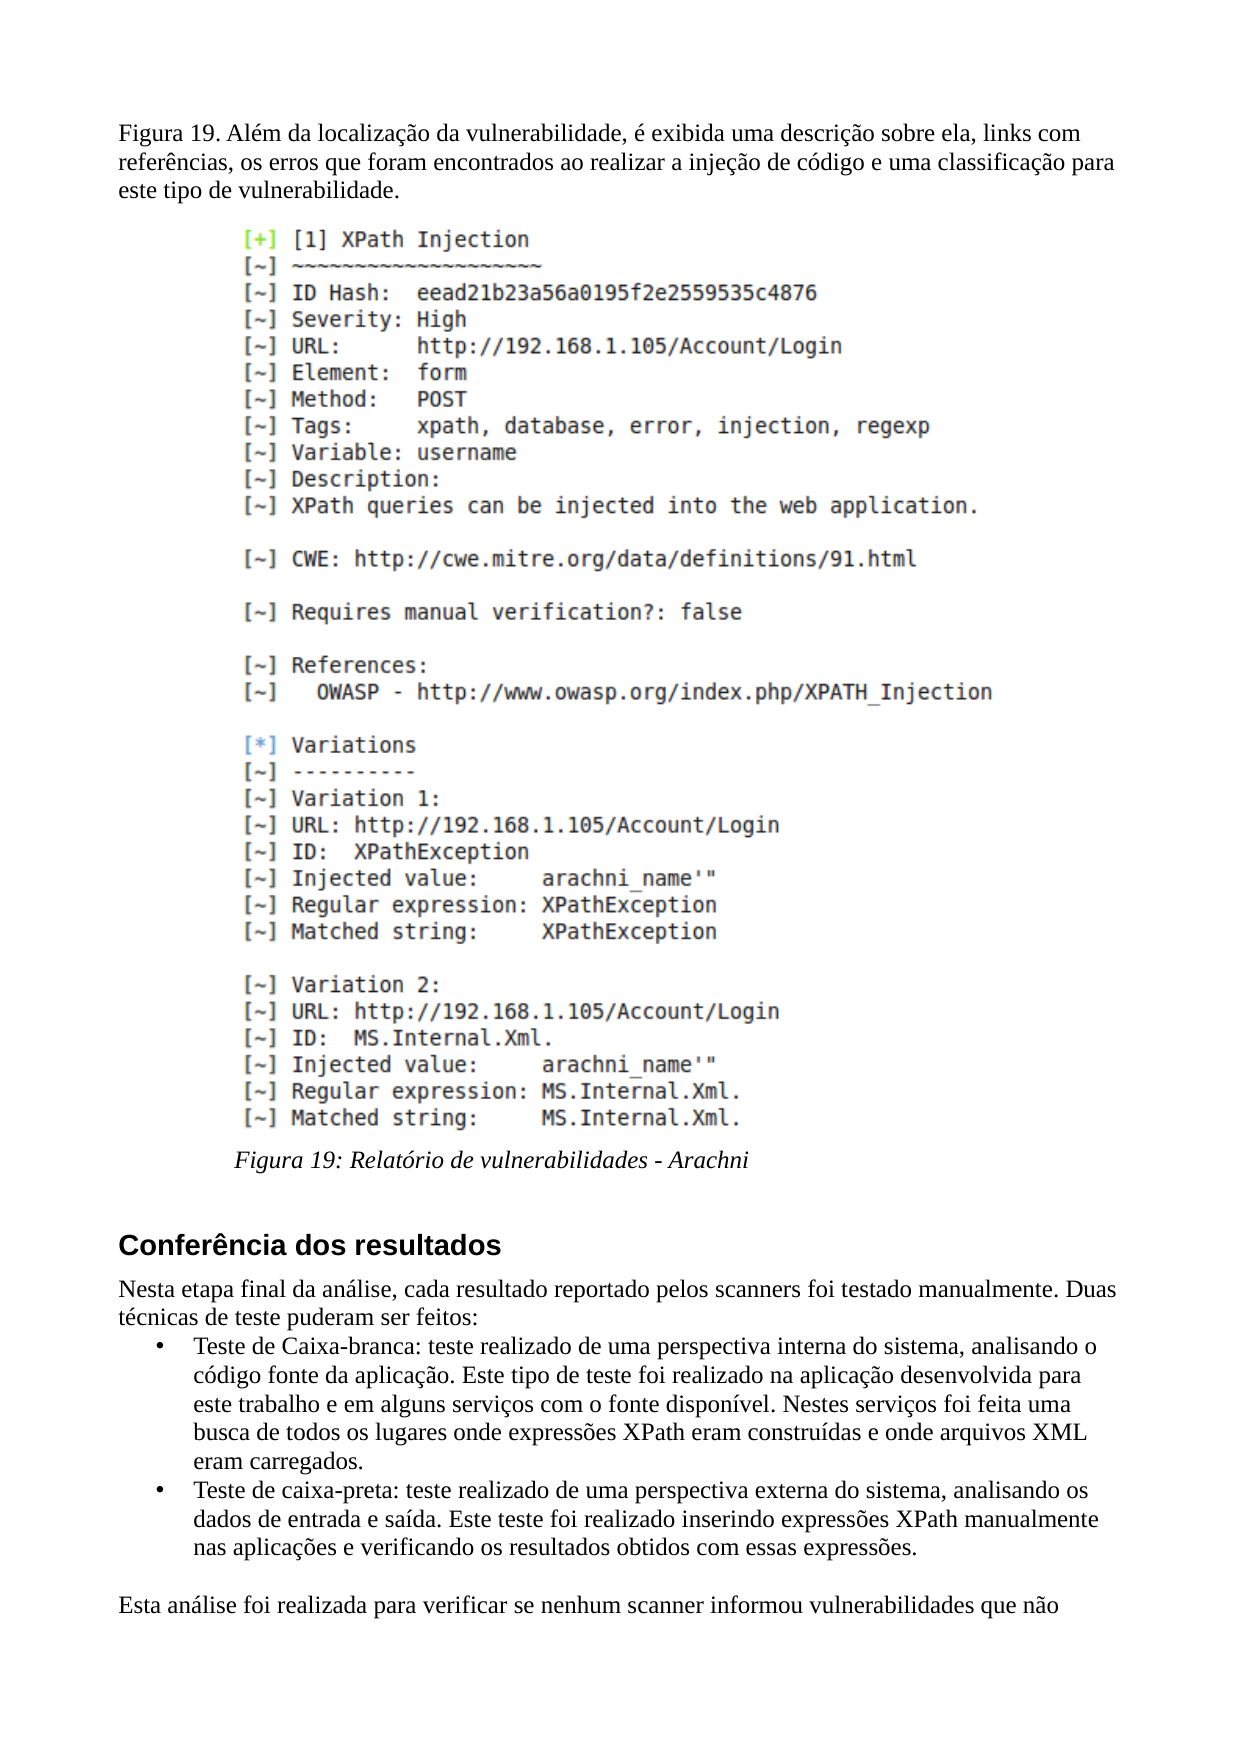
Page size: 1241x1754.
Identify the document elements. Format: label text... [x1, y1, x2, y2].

list Teste de caixa-preta: teste realizado de uma perspectiva externa do sistema, analisando os dados de entrada e saída. Este teste foi realizado inserindo expressões XPath manualmente nas aplicações e verificando os resultados obtidos com essas expressões. [156, 1475, 1122, 1561]
text Figura 19: Relatório de vulnerabilidades - Arachni [234, 1146, 1006, 1174]
list Teste de Caixa-branca: teste realizado de uma perspectiva interna do sistema, analisando o código fonte da aplicação. Este tipo de teste foi realizado na aplicação desenvolvida para este trabalho e em alguns serviços com o fonte disponível. Nestes serviços foi feita uma busca de todos os lugares onde expressões XPath eram construídas e onde arquivos XML eram carregados. [156, 1331, 1122, 1475]
text Esta análise foi realizada para verificar se nenhum scanner informou vulnerabilidades que não [118, 1590, 1122, 1619]
text Nesta etapa final da análise, cada resultado reportado pelos scanners foi testado manualmente. Duas técnicas de teste puderam ser feitos: [118, 1274, 1122, 1331]
text Figura 19. Além da localização da vulnerabilidade, é exibida uma descrição sobre ela, links com referências, os erros que foram encontrados ao realizar a injeção de código e uma classificação para este tipo de vulnerabilidade. [118, 118, 1122, 204]
picture [234, 217, 1007, 1146]
subtitle Conferência dos resultados [118, 1228, 1122, 1261]
